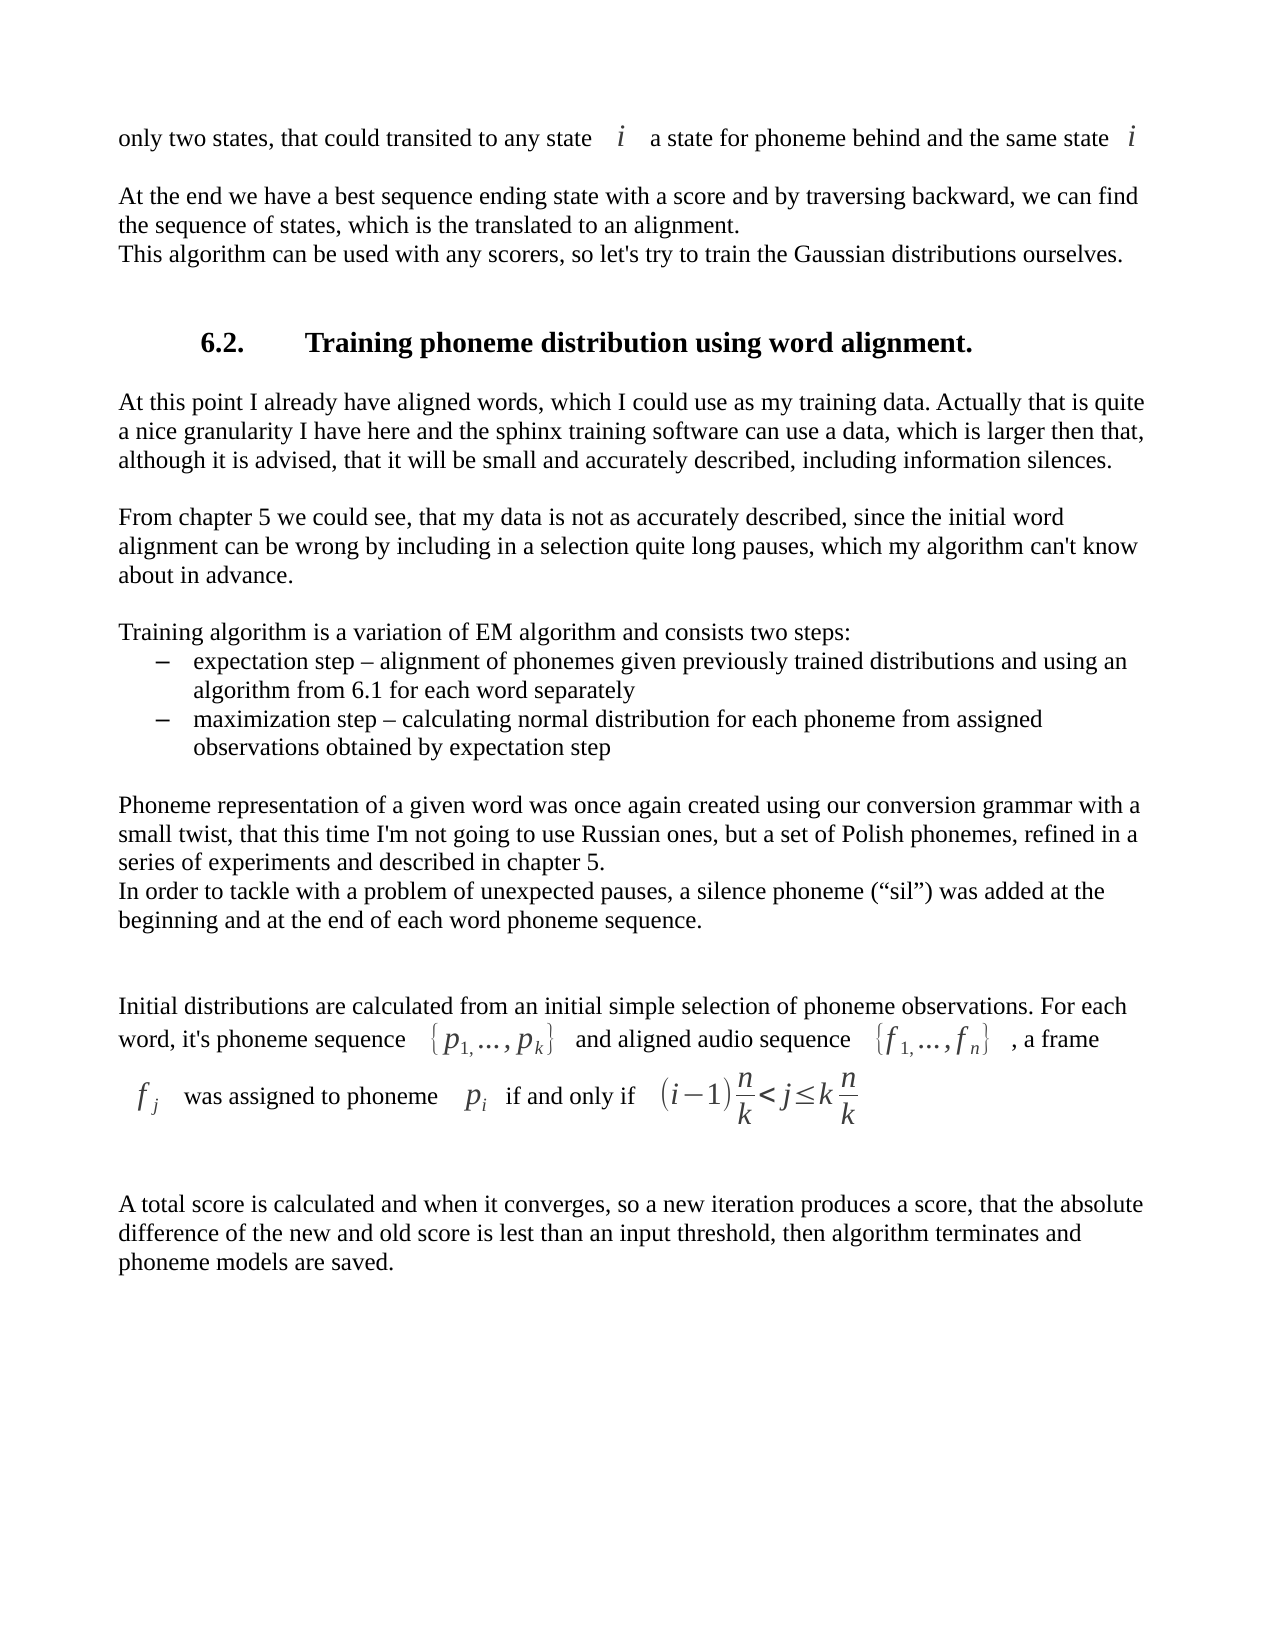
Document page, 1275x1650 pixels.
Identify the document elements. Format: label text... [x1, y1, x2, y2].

text Training algorithm is a variation of EM algorithm and consists two steps: [118, 617, 1157, 646]
text Initial distributions are calculated from an initial simple selection of phoneme observations. For each word, it's phoneme sequence and aligned audio sequence , a frame was assigned to phoneme if and only if [118, 991, 1157, 1132]
list Training phoneme distribution using word alignment. [193, 325, 1157, 359]
text In order to tackle with a problem of unexpected pauses, a silence phoneme (“sil”) was added at the beginning and at the end of each word phoneme sequence. [118, 876, 1157, 934]
text At the end we have a best sequence ending state with a score and by traversing backward, we can find the sequence of states, which is the translated to an alignment. [118, 181, 1157, 239]
list expectation step – alignment of phonemes given previously trained distributions and using an algorithm from 6.1 for each word separately [156, 646, 1157, 704]
text From chapter 5 we could see, that my data is not as accurately described, since the initial word alignment can be wrong by including in a selection quite long pauses, which my algorithm can't know about in advance. [118, 502, 1157, 589]
text Phoneme representation of a given word was once again created using our conversion grammar with a small twist, that this time I'm not going to use Russian ones, but a set of Polish phonemes, refined in a series of experiments and described in chapter 5. [118, 790, 1157, 876]
list maximization step – calculating normal distribution for each phoneme from assigned observations obtained by expectation step [156, 704, 1157, 761]
text At this point I already have aligned words, which I could use as my training data. Actually that is quite a nice granularity I have here and the sphinx training software can use a data, which is larger then that, although it is advised, that it will be small and accurately described, including information silences. [118, 387, 1157, 474]
text This algorithm can be used with any scorers, so let's try to train the Gaussian distributions ourselves. [118, 239, 1157, 268]
text only two states, that could transited to any state a state for phoneme behind and the same state [118, 118, 1157, 153]
text A total score is calculated and when it converges, so a new iteration produces a score, that the absolute difference of the new and old score is lest than an input threshold, then algorithm terminates and phoneme models are saved. [118, 1189, 1157, 1276]
